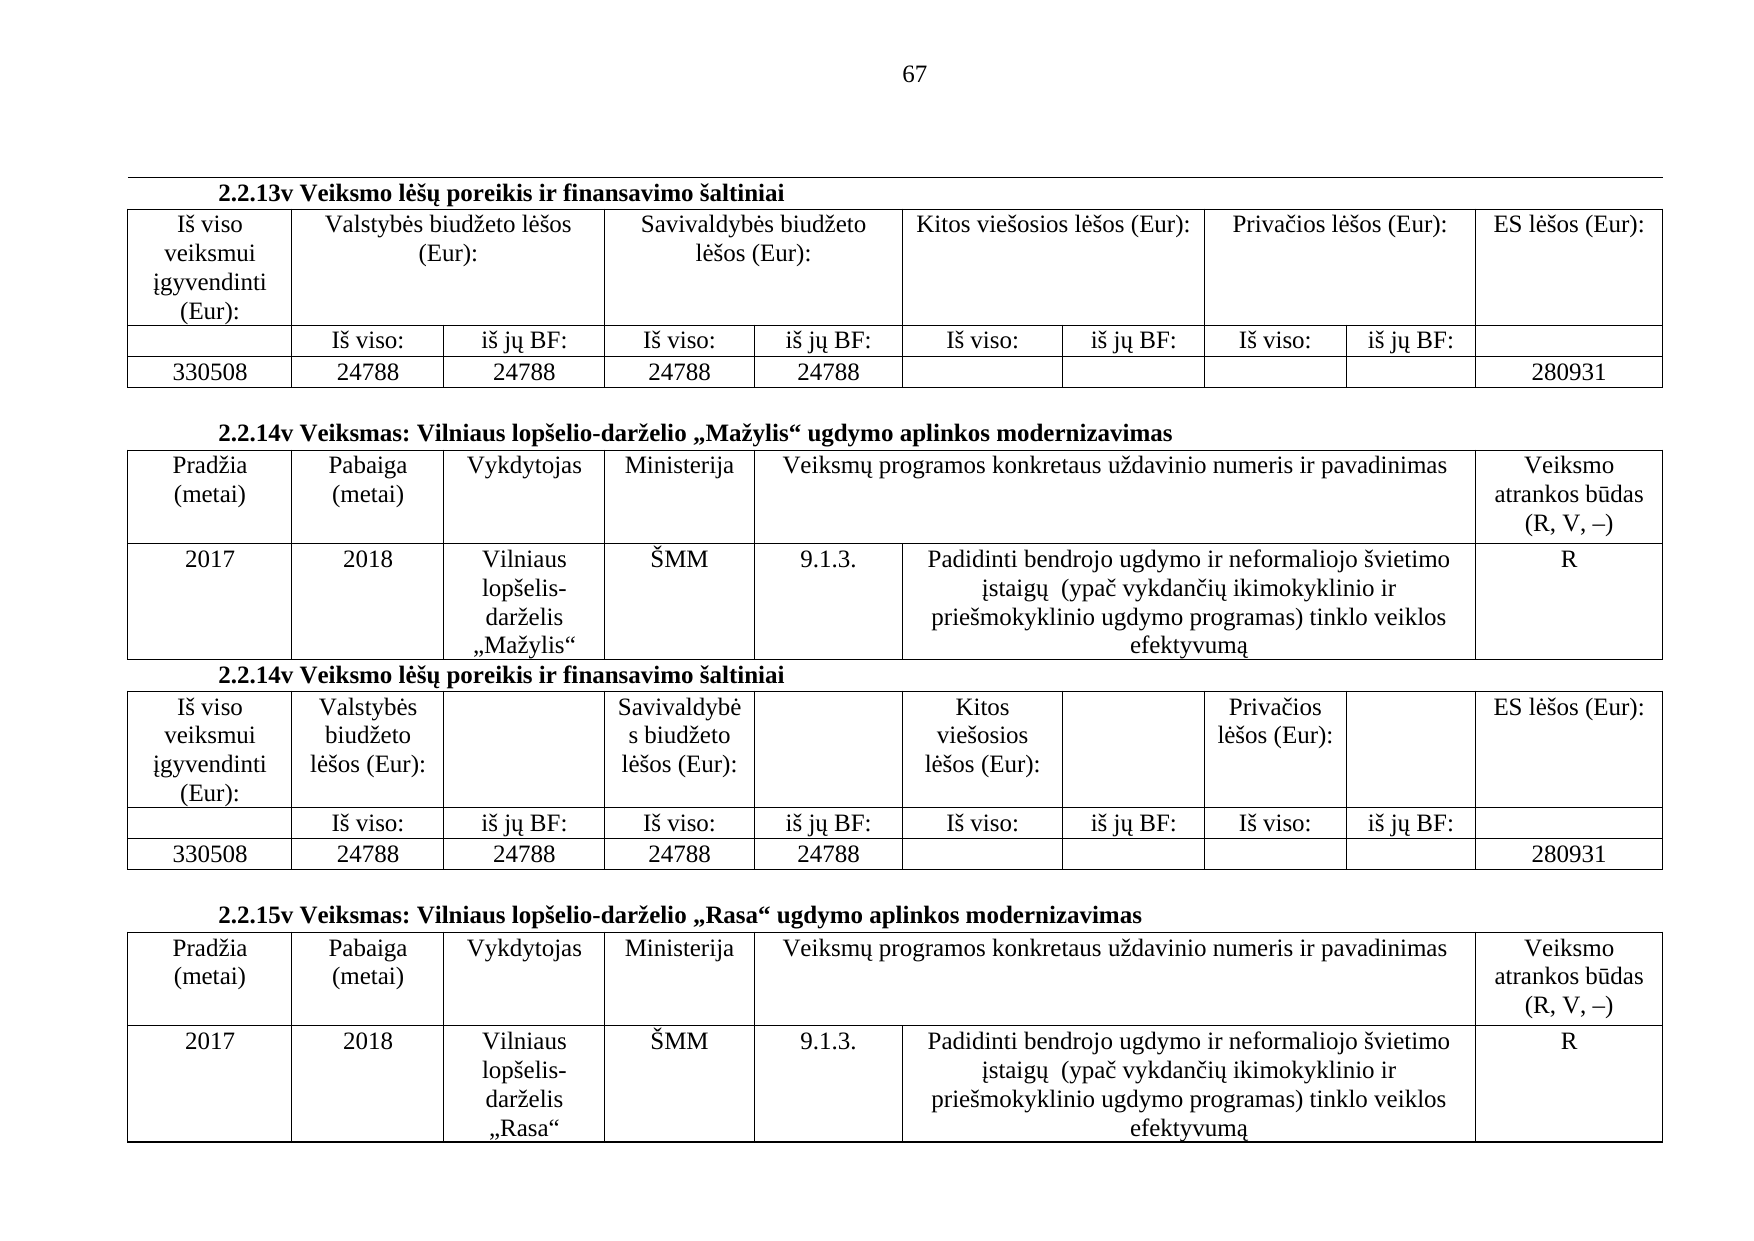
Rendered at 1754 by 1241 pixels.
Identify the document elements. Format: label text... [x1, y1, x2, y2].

table_cell Vykdytojas [444, 451, 604, 543]
table_cell ŠMM [605, 544, 754, 659]
table_cell [1346, 388, 1475, 418]
table_cell Iš viso: [292, 326, 443, 356]
table_cell Privačios lėšos (Eur): [1205, 692, 1346, 807]
table_cell [444, 870, 604, 900]
table_cell iš jų BF: [444, 808, 604, 838]
table_cell iš jų BF: [1063, 326, 1204, 356]
table_cell [1475, 870, 1663, 900]
table_cell iš jų BF: [755, 808, 902, 838]
table_cell 2018 [292, 1026, 443, 1141]
table_cell [1347, 692, 1475, 807]
table_cell 24788 [292, 357, 443, 387]
table_cell [902, 388, 1063, 418]
table_cell R [1476, 544, 1662, 659]
table_cell Valstybės biudžeto lėšos (Eur): [292, 210, 604, 324]
table_cell [902, 870, 1063, 900]
table_cell [1063, 839, 1204, 869]
table_cell [1475, 388, 1663, 418]
table_cell 330508 [128, 839, 291, 869]
table_cell [292, 388, 444, 418]
table_cell [903, 839, 1062, 869]
table_cell [1204, 870, 1346, 900]
table_cell Kitos viešosios lėšos (Eur): [903, 692, 1062, 807]
table_cell Iš viso: [605, 808, 754, 838]
table_cell [1063, 388, 1204, 418]
table_cell Veiksmo atrankos būdas (R, V, –) [1476, 933, 1662, 1025]
table_cell Pradžia (metai) [128, 933, 291, 1025]
table_cell Padidinti bendrojo ugdymo ir neformaliojo švietimo įstaigų (ypač vykdančių ikimokyklinio ir priešmokyklinio ugdymo programas) tinklo veiklos efektyvumą [903, 1026, 1475, 1141]
table_cell [604, 388, 754, 418]
table_cell 280931 [1476, 357, 1662, 387]
table_cell [1476, 808, 1662, 838]
table_cell [128, 808, 291, 838]
table_cell Padidinti bendrojo ugdymo ir neformaliojo švietimo įstaigų (ypač vykdančių ikimokyklinio ir priešmokyklinio ugdymo programas) tinklo veiklos efektyvumą [903, 544, 1475, 659]
table_cell Vilniaus lopšelis-darželis „Mažylis“ [444, 544, 604, 659]
table_cell Veiksmų programos konkretaus uždavinio numeris ir pavadinimas [755, 451, 1475, 543]
table_cell Iš viso: [903, 326, 1062, 356]
table_cell [1346, 870, 1475, 900]
table_cell [754, 870, 902, 900]
table_cell Vilniaus lopšelis-darželis „Rasa“ [444, 1026, 604, 1141]
table_cell [903, 357, 1062, 387]
table_cell Valstybės biudžeto lėšos (Eur): [292, 692, 443, 807]
table_cell 330508 [128, 357, 291, 387]
table_cell Iš viso: [605, 326, 754, 356]
table_cell 2.2.15v Veiksmas: Vilniaus lopšelio-darželio „Rasa“ ugdymo aplinkos modernizavimas [128, 900, 1663, 932]
table_cell Pabaiga (metai) [292, 933, 443, 1025]
table_cell Iš viso: [903, 808, 1062, 838]
table_cell 24788 [755, 839, 902, 869]
table_cell [1347, 839, 1475, 869]
table_cell 9.1.3. [755, 1026, 902, 1141]
table_cell [755, 692, 902, 807]
table_cell [128, 388, 292, 418]
table_cell 9.1.3. [755, 544, 902, 659]
table_cell Iš viso: [1205, 326, 1346, 356]
table_cell iš jų BF: [1347, 808, 1475, 838]
table_cell [1063, 692, 1204, 807]
table_cell 24788 [755, 357, 902, 387]
table_cell [1205, 839, 1346, 869]
table_cell 24788 [444, 839, 604, 869]
table_cell [1204, 388, 1346, 418]
table_cell iš jų BF: [755, 326, 902, 356]
table_cell Savivaldybės biudžeto lėšos (Eur): [605, 692, 754, 807]
table_cell Privačios lėšos (Eur): [1205, 210, 1475, 324]
table_cell Iš viso: [292, 808, 443, 838]
table_cell 2018 [292, 544, 443, 659]
table_cell Iš viso veiksmui įgyvendinti (Eur): [128, 210, 291, 324]
table_cell [1063, 357, 1204, 387]
table_cell 2.2.14v Veiksmo lėšų poreikis ir finansavimo šaltiniai [128, 660, 1663, 691]
table_cell 2.2.14v Veiksmas: Vilniaus lopšelio-darželio „Mažylis“ ugdymo aplinkos modernizavimas [128, 418, 1663, 449]
table_cell [1347, 357, 1475, 387]
table_cell [444, 388, 604, 418]
table_cell [444, 692, 604, 807]
table_cell Savivaldybės biudžeto lėšos (Eur): [605, 210, 902, 324]
table_cell iš jų BF: [1347, 326, 1475, 356]
table_cell [604, 870, 754, 900]
table_cell Ministerija [605, 933, 754, 1025]
table_cell iš jų BF: [1063, 808, 1204, 838]
table_cell Iš viso veiksmui įgyvendinti (Eur): [128, 692, 291, 807]
table_cell [128, 326, 291, 356]
table_cell [1063, 870, 1204, 900]
table_cell Kitos viešosios lėšos (Eur): [903, 210, 1204, 324]
table_cell Veiksmų programos konkretaus uždavinio numeris ir pavadinimas [755, 933, 1475, 1025]
table_cell 24788 [292, 839, 443, 869]
table_cell Veiksmo atrankos būdas (R, V, –) [1476, 451, 1662, 543]
table_cell iš jų BF: [444, 326, 604, 356]
table_cell R [1476, 1026, 1662, 1141]
table_cell [128, 870, 292, 900]
table_cell Ministerija [605, 451, 754, 543]
table_cell 24788 [605, 357, 754, 387]
table_cell ES lėšos (Eur): [1476, 692, 1662, 807]
table_cell Pabaiga (metai) [292, 451, 443, 543]
table_cell Vykdytojas [444, 933, 604, 1025]
table_cell 24788 [444, 357, 604, 387]
table_cell ES lėšos (Eur): [1476, 210, 1662, 324]
table_cell [292, 870, 444, 900]
table_cell ŠMM [605, 1026, 754, 1141]
table_cell 280931 [1476, 839, 1662, 869]
table_cell Pradžia (metai) [128, 451, 291, 543]
table_cell 2017 [128, 544, 291, 659]
table_cell [754, 388, 902, 418]
table_cell [1476, 326, 1662, 356]
table_cell 2017 [128, 1026, 291, 1141]
table_cell 24788 [605, 839, 754, 869]
table_cell 2.2.13v Veiksmo lėšų poreikis ir finansavimo šaltiniai [128, 178, 1663, 208]
table_cell Iš viso: [1205, 808, 1346, 838]
table_cell [1205, 357, 1346, 387]
